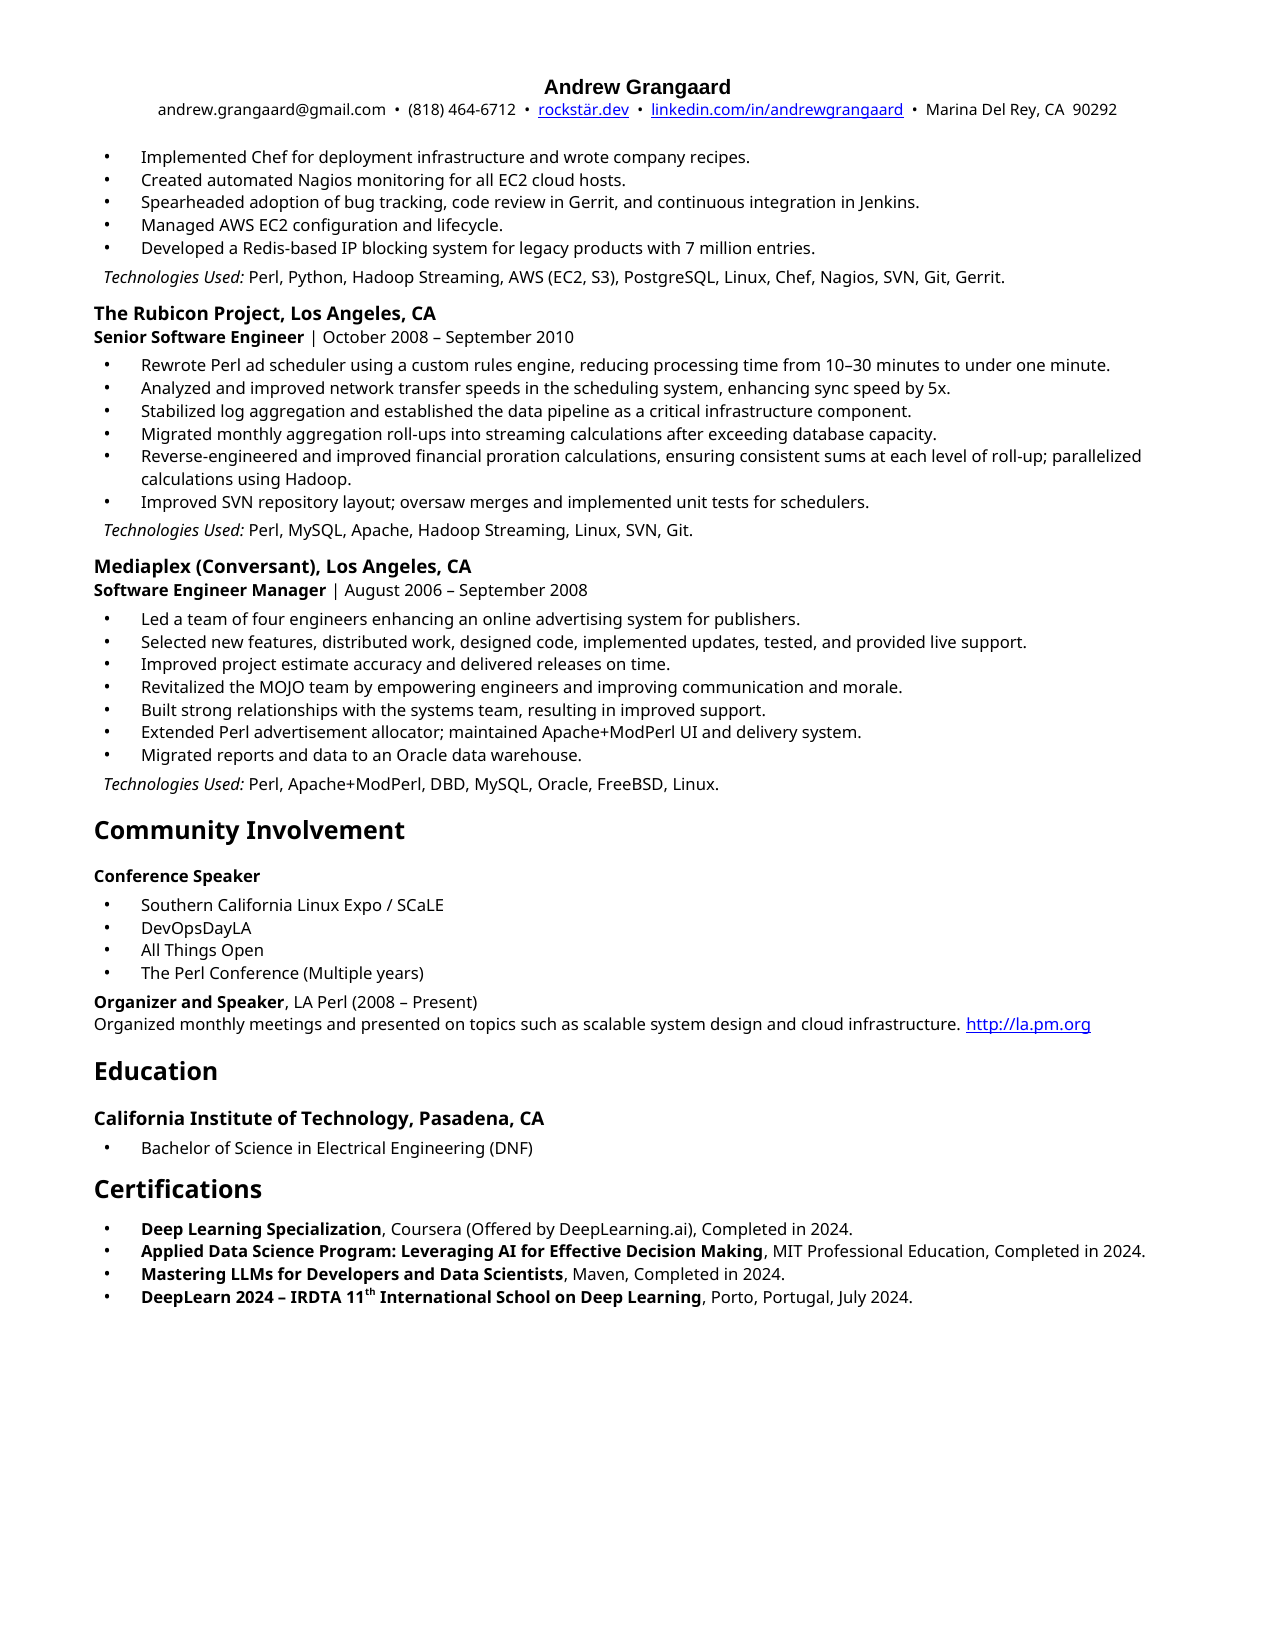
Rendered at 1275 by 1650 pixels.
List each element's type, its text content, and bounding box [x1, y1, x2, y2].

list Migrated monthly aggregation roll-ups into streaming calculations after exceeding database capacity. [103, 422, 1200, 445]
text Technologies Used: Perl, Python, Hadoop Streaming, AWS (EC2, S3), PostgreSQL, Linux, Chef, Nagios, SVN, Git, Gerrit. [103, 265, 1200, 288]
list Managed AWS EC2 configuration and lifecycle. [103, 214, 1200, 237]
subtitle Community Involvement [94, 813, 1200, 847]
list All Things Open [103, 939, 1200, 962]
list Developed a Redis-based IP blocking system for legacy products with 7 million entries. [103, 237, 1200, 259]
subtitle Certifications [94, 1171, 1200, 1206]
list Rewrote Perl ad scheduler using a custom rules engine, reducing processing time from 10–30 minutes to under one minute. [103, 354, 1200, 377]
title Mediaplex (Conversant), Los Angeles, CA Software Engineer Manager | August 2006 – September 2008 [94, 553, 1200, 602]
list Led a team of four engineers enhancing an online advertising system for publishers. [103, 608, 1200, 630]
text Technologies Used: Perl, MySQL, Apache, Hadoop Streaming, Linux, SVN, Git. [103, 519, 1200, 542]
list DeepLearn 2024 – IRDTA 11th International School on Deep Learning, Porto, Portugal, July 2024. [103, 1286, 1200, 1308]
list Mastering LLMs for Developers and Data Scientists, Maven, Completed in 2024. [103, 1263, 1200, 1286]
list Revitalized the MOJO team by empowering engineers and improving communication and morale. [103, 676, 1200, 698]
title Organizer and Speaker, LA Perl (2008 – Present) Organized monthly meetings and presented on topics such as scalable system design and cloud infrastructure. http://la.pm.org [94, 990, 1200, 1036]
list Deep Learning Specialization, Coursera (Offered by DeepLearning.ai), Completed in 2024. [103, 1217, 1200, 1240]
list Selected new features, distributed work, designed code, implemented updates, tested, and provided live support. [103, 630, 1200, 653]
list Migrated reports and data to an Oracle data warehouse. [103, 744, 1200, 767]
text Technologies Used: Perl, Apache+ModPerl, DBD, MySQL, Oracle, FreeBSD, Linux. [103, 772, 1200, 795]
title Conference Speaker [94, 865, 1200, 888]
list Extended Perl advertisement allocator; maintained Apache+ModPerl UI and delivery system. [103, 721, 1200, 744]
list Implemented Chef for deployment infrastructure and wrote company recipes. [103, 146, 1200, 168]
list Improved SVN repository layout; oversaw merges and implemented unit tests for schedulers. [103, 490, 1200, 513]
list Improved project estimate accuracy and delivered releases on time. [103, 653, 1200, 676]
list Applied Data Science Program: Leveraging AI for Effective Decision Making, MIT Professional Education, Completed in 2024. [103, 1240, 1200, 1263]
list Built strong relationships with the systems team, resulting in improved support. [103, 698, 1200, 721]
list Bachelor of Science in Electrical Engineering (DNF) [103, 1137, 1200, 1159]
title The Rubicon Project, Los Angeles, CA Senior Software Engineer | October 2008 – September 2010 [94, 300, 1200, 348]
list The Perl Conference (Multiple years) [103, 962, 1200, 984]
list Southern California Linux Expo / SCaLE [103, 893, 1200, 916]
list DevOpsDayLA [103, 916, 1200, 939]
list Created automated Nagios monitoring for all EC2 cloud hosts. [103, 168, 1200, 191]
list Spearheaded adoption of bug tracking, code review in Gerrit, and continuous integration in Jenkins. [103, 191, 1200, 214]
list Analyzed and improved network transfer speeds in the scheduling system, enhancing sync speed by 5x. [103, 377, 1200, 399]
subtitle Education [94, 1053, 1200, 1088]
title California Institute of Technology, Pasadena, CA [94, 1105, 1200, 1131]
list Reverse-engineered and improved financial proration calculations, ensuring consistent sums at each level of roll-up; parallelized calculations using Hadoop. [103, 445, 1200, 490]
list Stabilized log aggregation and established the data pipeline as a critical infrastructure component. [103, 399, 1200, 422]
